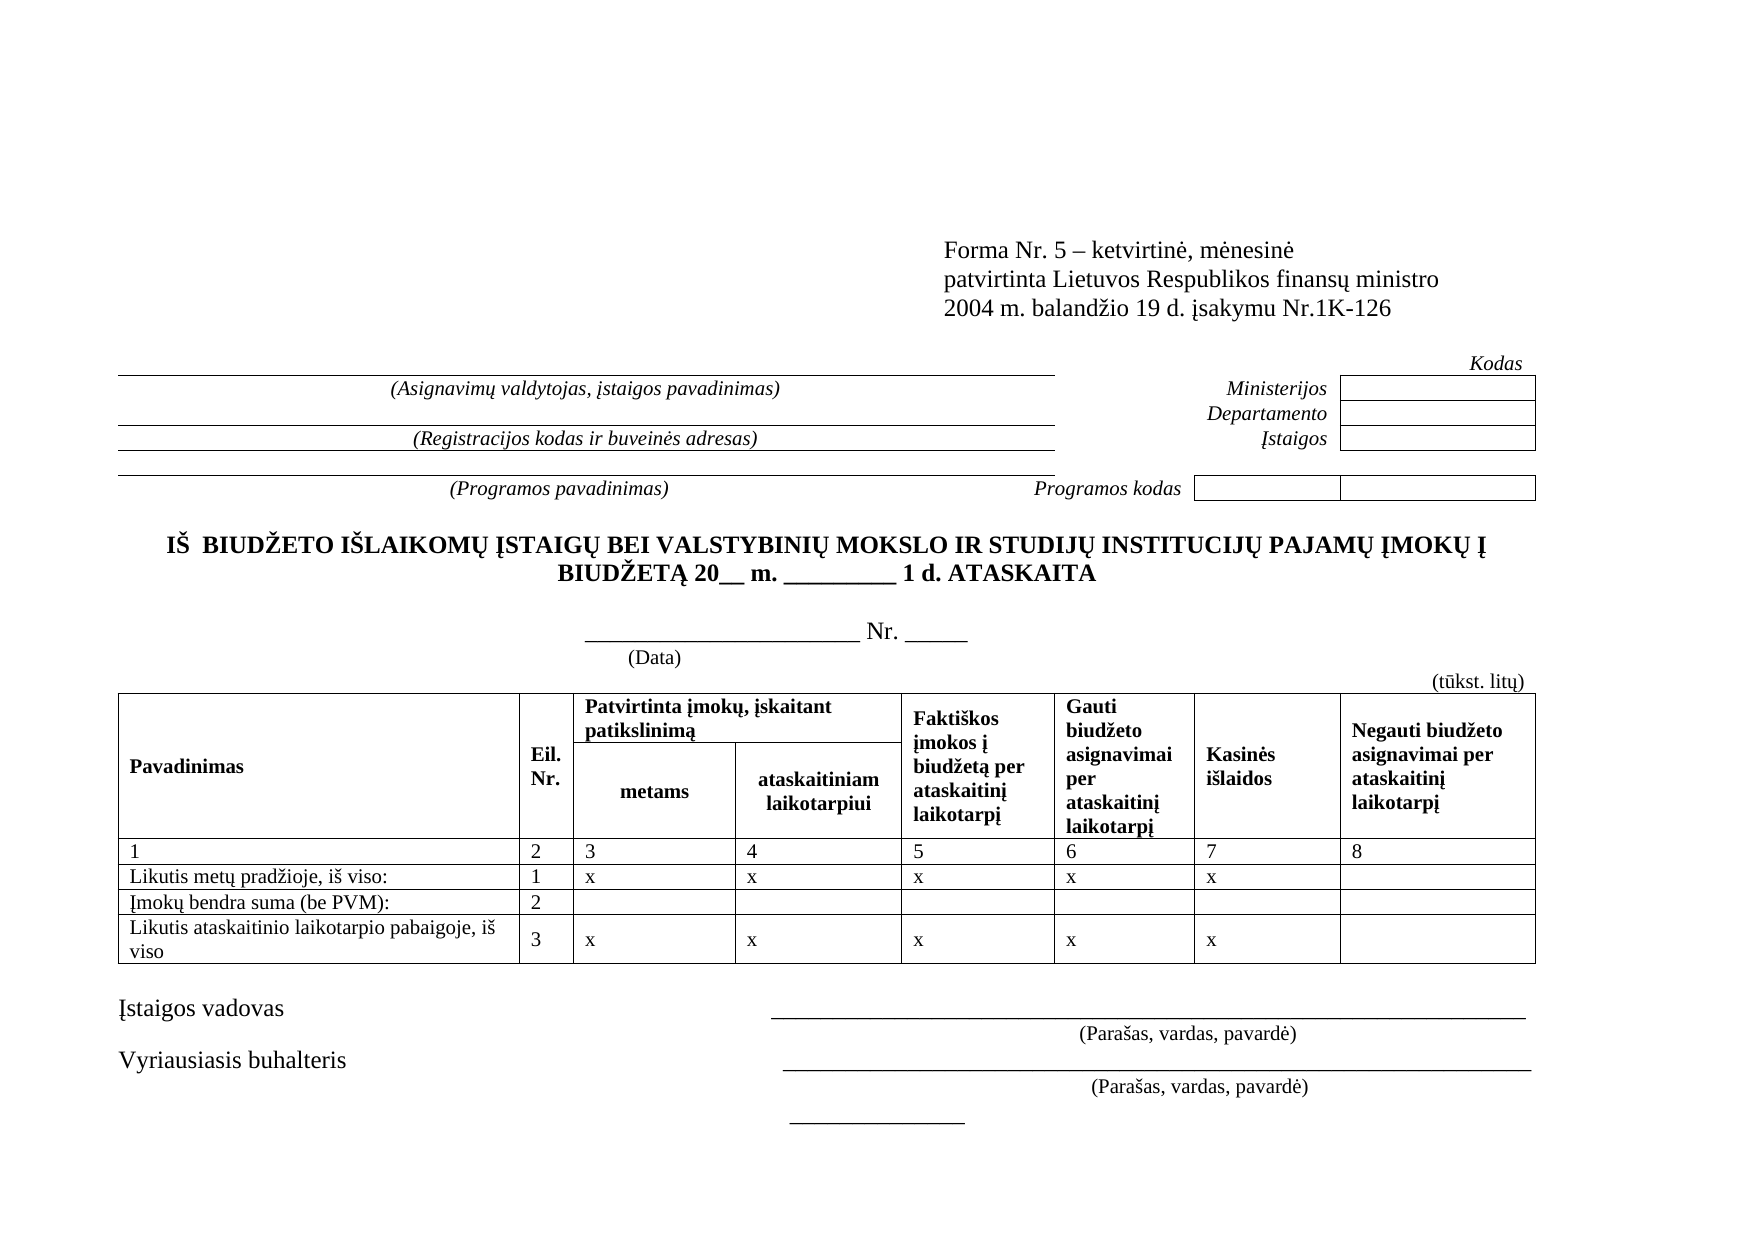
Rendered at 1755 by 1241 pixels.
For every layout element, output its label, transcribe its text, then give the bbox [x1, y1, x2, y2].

table_cell [1340, 616, 1536, 645]
table_cell [519, 616, 573, 645]
table_cell Gauti biudžeto asignavimai per ataskaitinį laikotarpį [1055, 694, 1194, 838]
table_header [1195, 350, 1340, 374]
text 2004 m. balandžio 19 d. įsakymu Nr.1K-126 [118, 293, 1636, 322]
table_cell [1195, 476, 1340, 500]
table_cell x [574, 865, 735, 888]
table_cell x [1055, 915, 1194, 963]
table_header [118, 350, 519, 374]
table_header [1055, 350, 1195, 374]
table_cell 3 [520, 915, 573, 963]
table_cell x [1195, 915, 1340, 963]
table_cell (Data) [574, 645, 735, 669]
table_cell [118, 451, 1054, 475]
table_cell Likutis metų pradžioje, iš viso: [119, 865, 519, 888]
table_header Kodas [1340, 350, 1536, 374]
table_cell (Programos pavadinimas) [118, 476, 1002, 500]
table_cell Pavadinimas [119, 694, 519, 838]
table_cell 2 [520, 839, 573, 863]
table_cell [574, 890, 735, 914]
table_cell [1055, 425, 1195, 450]
table_cell [519, 669, 573, 693]
table_cell x [902, 865, 1054, 888]
table_cell 5 [902, 839, 1054, 863]
table_cell [574, 400, 735, 425]
table_cell 3 [574, 839, 735, 863]
table_header [574, 350, 735, 374]
table_cell (Asignavimų valdytojas, įstaigos pavadinimas) [118, 376, 1054, 399]
table_cell 1 [119, 839, 519, 863]
table_cell Kasinės išlaidos [1195, 694, 1340, 838]
table_cell [1341, 865, 1535, 888]
table_header [519, 350, 573, 374]
table_cell [519, 400, 573, 425]
table_cell Patvirtinta įmokų, įskaitant patikslinimą [574, 694, 901, 742]
table_header [902, 350, 1054, 374]
table_cell [1195, 450, 1340, 475]
table_cell [519, 645, 573, 669]
text (Parašas, vardas, pavardė) [118, 1021, 1636, 1045]
table_cell Likutis ataskaitinio laikotarpio pabaigoje, iš viso [119, 915, 519, 963]
table_cell 2 [520, 890, 573, 914]
table_cell x [736, 865, 901, 888]
table_cell (tūkst. litų) [902, 669, 1536, 693]
table_cell 7 [1195, 839, 1340, 863]
table_cell ______________________ Nr. _____ [574, 616, 1340, 645]
text ______________ [118, 1098, 1636, 1127]
text Įstaigos vadovas [118, 993, 1636, 1021]
table_cell 6 [1055, 839, 1194, 863]
table_cell [1341, 376, 1535, 399]
table_cell [1055, 450, 1195, 475]
table_header [735, 350, 902, 374]
text Forma Nr. 5 – ketvirtinė, mėnesinė [118, 235, 1636, 264]
table_cell [902, 400, 1054, 425]
table_cell Įstaigos [1195, 425, 1340, 450]
table_cell IŠ BIUDŽETO IŠLAIKOMŲ ĮSTAIGŲ BEI VALSTYBINIŲ MOKSLO IR STUDIJŲ INSTITUCIJŲ PAJAMŲ ĮMOKŲ Į BIUDŽETĄ 20__ m. _________ 1 d. ATASKAITA [118, 500, 1536, 616]
table_cell ataskaitiniam laikotarpiui [736, 743, 901, 838]
table_cell [1055, 375, 1195, 399]
table_cell x [1195, 865, 1340, 888]
table_cell x [1055, 865, 1194, 888]
table_cell x [574, 915, 735, 963]
table_cell [118, 616, 519, 645]
table_cell [118, 400, 519, 425]
table_cell Eil. Nr. [520, 694, 573, 838]
table_cell [1340, 451, 1536, 475]
table_cell [1341, 915, 1535, 963]
text (Parašas, vardas, pavardė) [118, 1074, 1636, 1098]
table_cell Įmokų bendra suma (be PVM): [119, 890, 519, 914]
table_cell [902, 890, 1054, 914]
table_cell Negauti biudžeto asignavimai per ataskaitinį laikotarpį [1341, 694, 1535, 838]
table_cell [902, 645, 1536, 669]
table_cell [574, 669, 902, 693]
table_cell [1055, 400, 1195, 425]
table_cell Faktiškos įmokos į biudžetą per ataskaitinį laikotarpį [902, 694, 1054, 838]
table_cell x [736, 915, 901, 963]
text patvirtinta Lietuvos Respublikos finansų ministro [118, 264, 1636, 293]
table_cell 1 [520, 865, 573, 888]
table_cell [1341, 426, 1535, 450]
table_cell [735, 400, 902, 425]
table_cell (Registracijos kodas ir buveinės adresas) [118, 426, 1054, 450]
table_cell Departamento [1195, 400, 1340, 425]
table_cell x [902, 915, 1054, 963]
table_cell [735, 645, 902, 669]
table_cell Programos kodas [1002, 475, 1194, 500]
table_cell 8 [1341, 839, 1535, 863]
table_cell [1341, 401, 1535, 425]
table_cell [1341, 476, 1535, 500]
table_cell [1195, 890, 1340, 914]
table_cell metams [574, 743, 735, 838]
table_cell [118, 669, 519, 693]
table_cell [1055, 890, 1194, 914]
table_cell Ministerijos [1195, 375, 1340, 399]
table_cell [1341, 890, 1535, 914]
table_cell [118, 645, 519, 669]
table_cell 4 [736, 839, 901, 863]
text Vyriausiasis buhalteris [118, 1045, 1636, 1074]
table_cell [736, 890, 901, 914]
